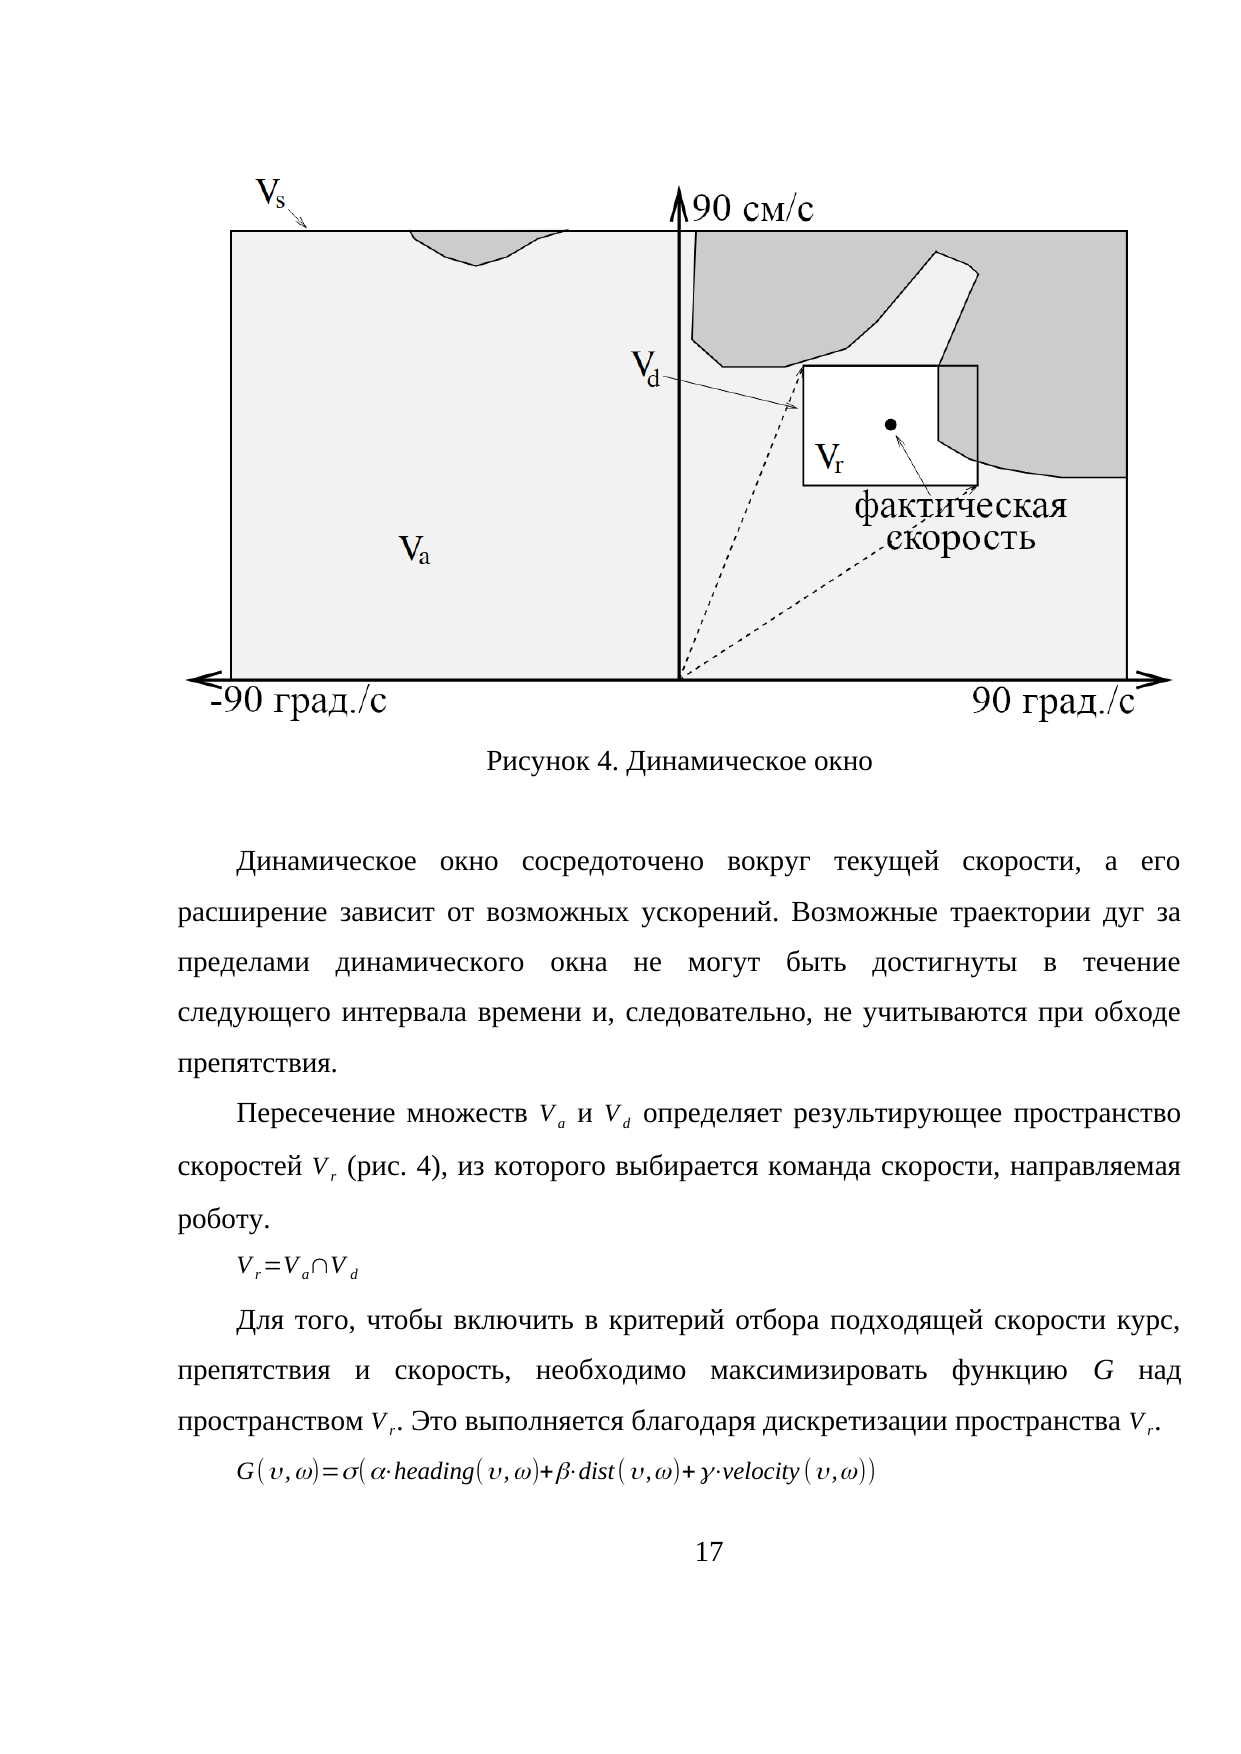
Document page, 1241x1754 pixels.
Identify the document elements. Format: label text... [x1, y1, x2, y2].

text Для того, чтобы включить в критерий отбора подходящей скорости курс, препятствия и скорость, необходимо максимизировать функцию G над пространством . Это выполняется благодаря дискретизации пространства . [177, 1302, 1181, 1439]
picture [177, 168, 1182, 727]
text Рисунок 4. Динамическое окно [177, 727, 1181, 776]
text Пересечение множеств и определяет результирующее пространство скоростей (рис. 4), из которого выбирается команда скорости, направляемая роботу. [177, 1095, 1181, 1235]
text Динамическое окно сосредоточено вокруг текущей скорости, а его расширение зависит от возможных ускорений. Возможные траектории дуг за пределами динамического окна не могут быть достигнуты в течение следующего интервала времени и, следовательно, не учитываются при обходе препятствия. [177, 843, 1181, 1078]
